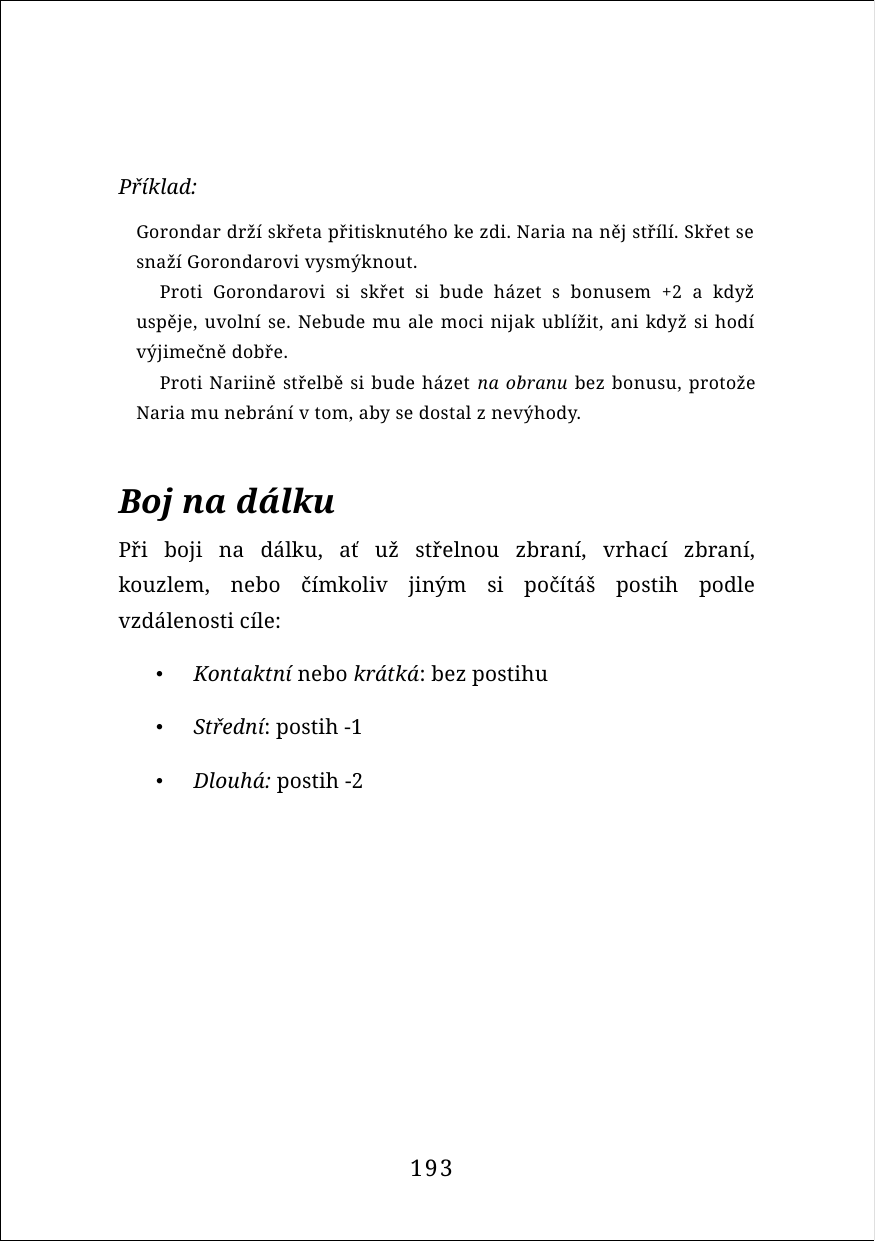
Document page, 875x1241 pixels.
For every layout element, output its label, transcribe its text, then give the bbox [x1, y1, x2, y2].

list Kontaktní nebo krátká: bez postihu [156, 659, 756, 688]
text Příklad: [118, 172, 756, 200]
text Gorondar drží skřeta přitisknutého ke zdi. Naria na něj střílí. Skřet se snaží Gorondarovi vysmýknout. Proti Gorondarovi si skřet si bude házet s bonusem +2 a když uspěje, uvolní se. Nebude mu ale moci nijak ublížit, ani když si hodí výjimečně dobře. Proti Nariině střelbě si bude házet na obranu bez bonusu, protože Naria mu nebrání v tom, aby se dostal z nevýhody. [136, 219, 756, 424]
subtitle Boj na dálku [118, 478, 756, 523]
list Dlouhá: postih -2 [156, 766, 756, 794]
list Střední: postih -1 [156, 712, 756, 741]
text Při boji na dálku, ať už střelnou zbraní, vrhací zbraní, kouzlem, nebo čímkoliv jiným si počítáš postih podle vzdálenosti cíle: [118, 535, 756, 634]
